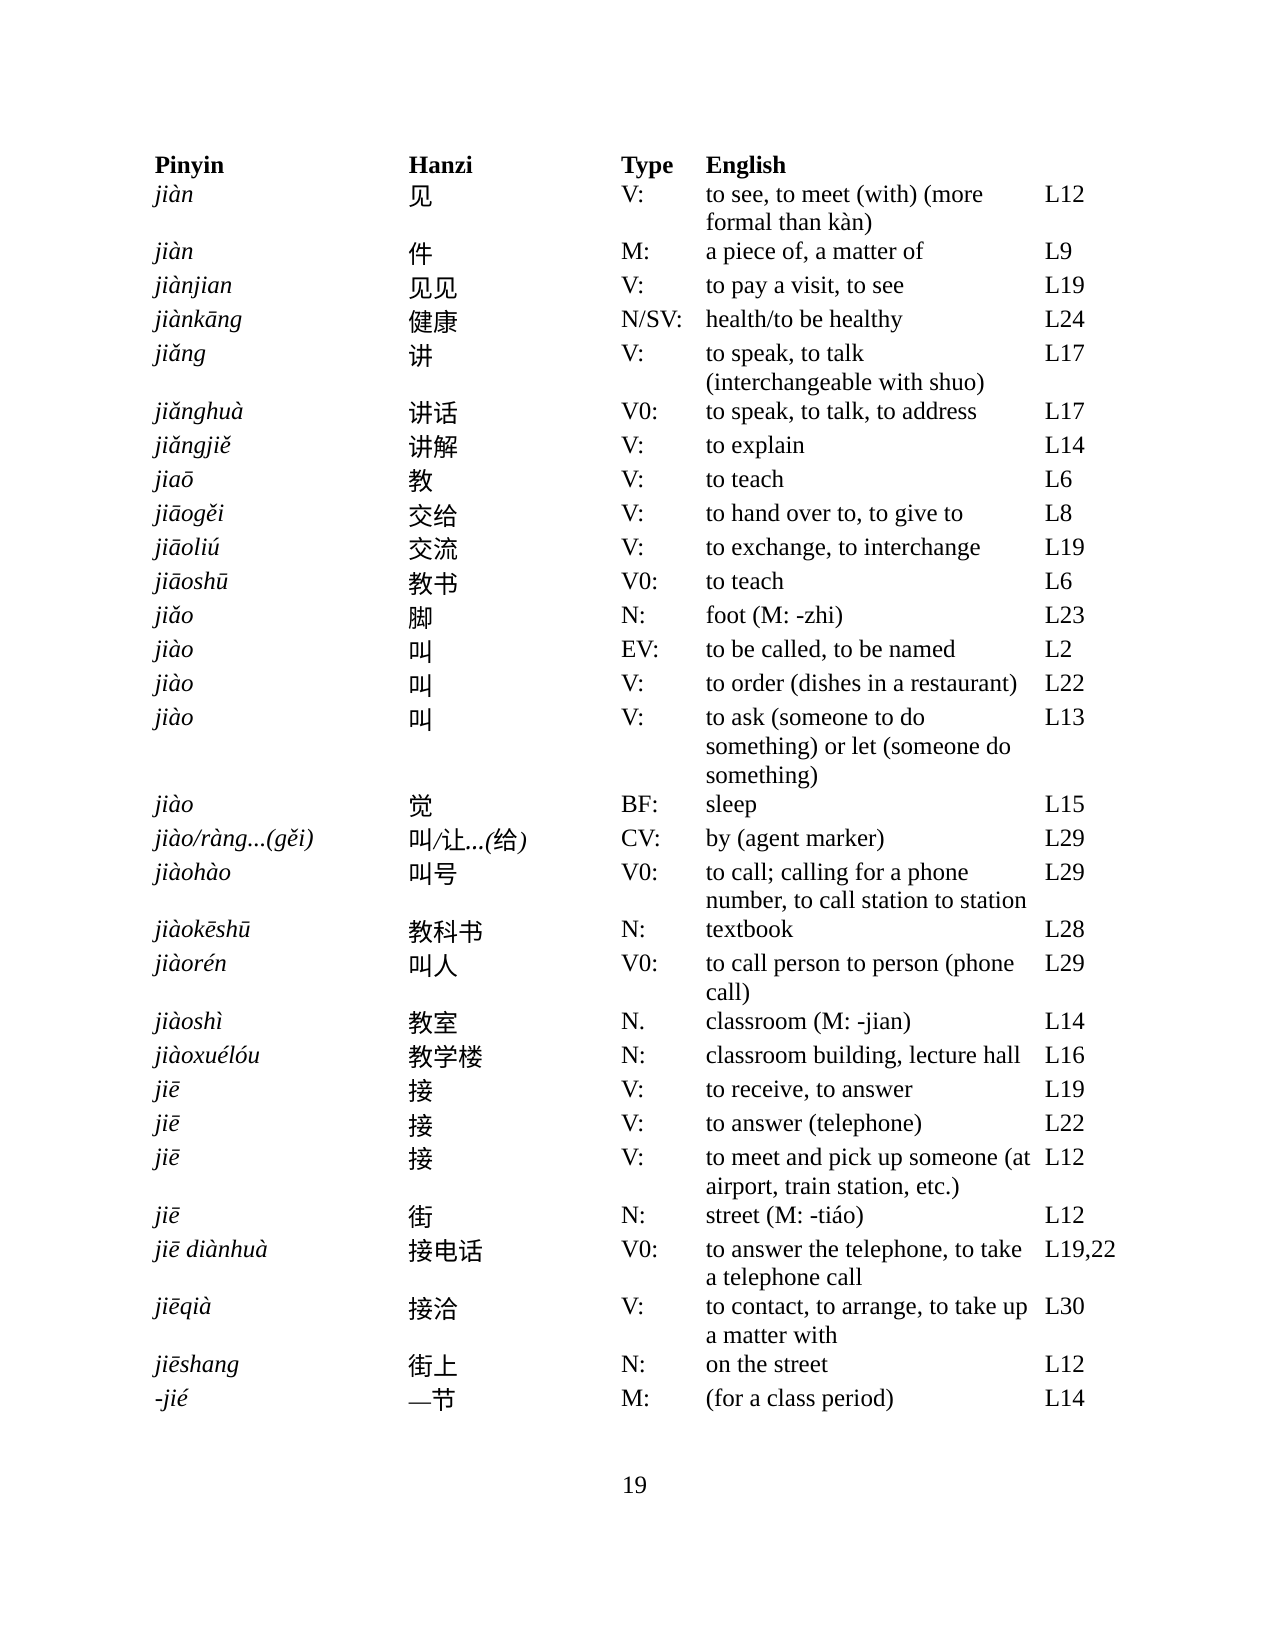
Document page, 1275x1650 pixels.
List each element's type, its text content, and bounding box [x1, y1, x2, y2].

table_cell jiàn [150, 236, 404, 270]
table_cell street (M: -tiáo) [701, 1200, 1040, 1234]
table_cell L15 [1040, 789, 1125, 823]
table_cell 讲 [404, 339, 616, 396]
table_cell 接电话 [404, 1234, 616, 1291]
table_cell jiāogěi [150, 498, 404, 532]
table_cell to speak, to talk, to address [701, 396, 1040, 430]
table_cell L8 [1040, 498, 1125, 532]
table_cell jiànjian [150, 270, 404, 304]
table_cell L23 [1040, 600, 1125, 634]
table_header [1040, 150, 1125, 179]
table_cell to speak, to talk (interchangeable with shuo) [701, 339, 1040, 396]
table_cell V0: [616, 949, 701, 1006]
table_cell L13 [1040, 703, 1125, 789]
table_cell L17 [1040, 339, 1125, 396]
table_cell jiào [150, 669, 404, 702]
table_cell L14 [1040, 1006, 1125, 1040]
table_cell 叫 [404, 703, 616, 789]
table_cell L19 [1040, 1074, 1125, 1108]
table_cell jiāoliú [150, 532, 404, 566]
table_cell to call; calling for a phone number, to call station to station [701, 857, 1040, 914]
table_cell to contact, to arrange, to take up a matter with [701, 1291, 1040, 1349]
table_cell 叫 [404, 669, 616, 702]
table_cell L12 [1040, 1349, 1125, 1383]
table_cell V: [616, 270, 701, 304]
table_cell 见 [404, 179, 616, 236]
table_cell L17 [1040, 396, 1125, 430]
table_cell V: [616, 1074, 701, 1108]
table_cell jiaō [150, 464, 404, 498]
table_cell to hand over to, to give to [701, 498, 1040, 532]
table_cell V: [616, 464, 701, 498]
table_cell jiǎo [150, 600, 404, 634]
table_cell 讲解 [404, 430, 616, 464]
table_cell jiǎngjiě [150, 430, 404, 464]
table_cell L12 [1040, 1142, 1125, 1200]
table_cell L28 [1040, 914, 1125, 948]
table_cell L29 [1040, 823, 1125, 857]
table_cell to receive, to answer [701, 1074, 1040, 1108]
table_cell 教学楼 [404, 1040, 616, 1074]
table_cell jiǎng [150, 339, 404, 396]
table_header English [701, 150, 1040, 179]
table_cell N. [616, 1006, 701, 1040]
table_cell 教科书 [404, 914, 616, 948]
table_cell 教 [404, 464, 616, 498]
table_cell classroom (M: -jian) [701, 1006, 1040, 1040]
table_cell to teach [701, 566, 1040, 600]
table_cell L29 [1040, 949, 1125, 1006]
table_cell 交流 [404, 532, 616, 566]
table_header Pinyin [150, 150, 404, 179]
table_cell V: [616, 1291, 701, 1349]
table_cell a piece of, a matter of [701, 236, 1040, 270]
table_cell jiàokēshū [150, 914, 404, 948]
table_cell N: [616, 1200, 701, 1234]
table_cell 教室 [404, 1006, 616, 1040]
table_cell on the street [701, 1349, 1040, 1383]
table_cell jiǎnghuà [150, 396, 404, 430]
table_cell BF: [616, 789, 701, 823]
table_cell 接 [404, 1142, 616, 1200]
table_cell 接 [404, 1074, 616, 1108]
table_cell L22 [1040, 1108, 1125, 1142]
table_cell textbook [701, 914, 1040, 948]
table_cell 交给 [404, 498, 616, 532]
table_cell V: [616, 430, 701, 464]
table_cell jiē diànhuà [150, 1234, 404, 1291]
table_cell jiào/ràng...(gěi) [150, 823, 404, 857]
table_cell M: [616, 1383, 701, 1417]
table_cell 健康 [404, 304, 616, 338]
table_cell L24 [1040, 304, 1125, 338]
table_cell jiàohào [150, 857, 404, 914]
table_header Hanzi [404, 150, 616, 179]
table_cell jiào [150, 703, 404, 789]
table_cell to answer the telephone, to take a telephone call [701, 1234, 1040, 1291]
table_cell to ask (someone to do something) or let (someone do something) [701, 703, 1040, 789]
table_cell —节 [404, 1383, 616, 1417]
table_cell 觉 [404, 789, 616, 823]
table_cell V: [616, 669, 701, 702]
table_cell CV: [616, 823, 701, 857]
table_cell L19 [1040, 270, 1125, 304]
table_cell L9 [1040, 236, 1125, 270]
table_cell L14 [1040, 430, 1125, 464]
table_cell L14 [1040, 1383, 1125, 1417]
table_cell V0: [616, 566, 701, 600]
table_cell jiàoxuélóu [150, 1040, 404, 1074]
table_cell L6 [1040, 566, 1125, 600]
table_cell V: [616, 339, 701, 396]
table_cell V: [616, 498, 701, 532]
table_cell 叫号 [404, 857, 616, 914]
table_cell N: [616, 1349, 701, 1383]
table_cell V0: [616, 857, 701, 914]
table_cell L16 [1040, 1040, 1125, 1074]
table_cell foot (M: -zhi) [701, 600, 1040, 634]
table_cell jiào [150, 789, 404, 823]
table_cell to see, to meet (with) (more formal than kàn) [701, 179, 1040, 236]
table_cell 接 [404, 1108, 616, 1142]
table_cell jiē [150, 1142, 404, 1200]
table_cell jiàn [150, 179, 404, 236]
table_cell N: [616, 914, 701, 948]
table_cell 叫/让…(给) [404, 823, 616, 857]
table_cell to meet and pick up someone (at airport, train station, etc.) [701, 1142, 1040, 1200]
table_cell 叫人 [404, 949, 616, 1006]
table_cell jiāoshū [150, 566, 404, 600]
table_cell 讲话 [404, 396, 616, 430]
table_cell to order (dishes in a restaurant) [701, 669, 1040, 702]
table_cell -jié [150, 1383, 404, 1417]
table_cell jiē [150, 1074, 404, 1108]
table_cell V: [616, 1108, 701, 1142]
table_cell V0: [616, 396, 701, 430]
table_cell L2 [1040, 634, 1125, 668]
table_cell jiēqià [150, 1291, 404, 1349]
table_cell jiàorén [150, 949, 404, 1006]
table_cell 教书 [404, 566, 616, 600]
table_cell L12 [1040, 179, 1125, 236]
table_cell N: [616, 1040, 701, 1074]
table_cell L12 [1040, 1200, 1125, 1234]
table_cell sleep [701, 789, 1040, 823]
table_cell 见见 [404, 270, 616, 304]
table_cell 件 [404, 236, 616, 270]
table_cell to teach [701, 464, 1040, 498]
table_cell L6 [1040, 464, 1125, 498]
table_cell to pay a visit, to see [701, 270, 1040, 304]
table_cell L29 [1040, 857, 1125, 914]
table_cell 街 [404, 1200, 616, 1234]
table_cell jiànkāng [150, 304, 404, 338]
table_cell classroom building, lecture hall [701, 1040, 1040, 1074]
table_cell jiē [150, 1200, 404, 1234]
table_cell to answer (telephone) [701, 1108, 1040, 1142]
table_cell EV: [616, 634, 701, 668]
table_cell jiē [150, 1108, 404, 1142]
table_cell V: [616, 703, 701, 789]
table_cell L19,22 [1040, 1234, 1125, 1291]
table_cell V0: [616, 1234, 701, 1291]
table_cell L22 [1040, 669, 1125, 702]
table_cell 接洽 [404, 1291, 616, 1349]
table_cell jiào [150, 634, 404, 668]
table_cell by (agent marker) [701, 823, 1040, 857]
table_cell V: [616, 532, 701, 566]
table_cell health/to be healthy [701, 304, 1040, 338]
table_cell to be called, to be named [701, 634, 1040, 668]
table_header Type [616, 150, 701, 179]
table_cell N/SV: [616, 304, 701, 338]
table_cell 脚 [404, 600, 616, 634]
table_cell (for a class period) [701, 1383, 1040, 1417]
table_cell N: [616, 600, 701, 634]
table_cell to explain [701, 430, 1040, 464]
table_cell jiēshang [150, 1349, 404, 1383]
table_cell V: [616, 179, 701, 236]
table_cell jiàoshì [150, 1006, 404, 1040]
table_cell 叫 [404, 634, 616, 668]
table_cell L30 [1040, 1291, 1125, 1349]
table_cell to exchange, to interchange [701, 532, 1040, 566]
table_cell L19 [1040, 532, 1125, 566]
table_cell to call person to person (phone call) [701, 949, 1040, 1006]
table_cell M: [616, 236, 701, 270]
table_cell V: [616, 1142, 701, 1200]
table_cell 街上 [404, 1349, 616, 1383]
